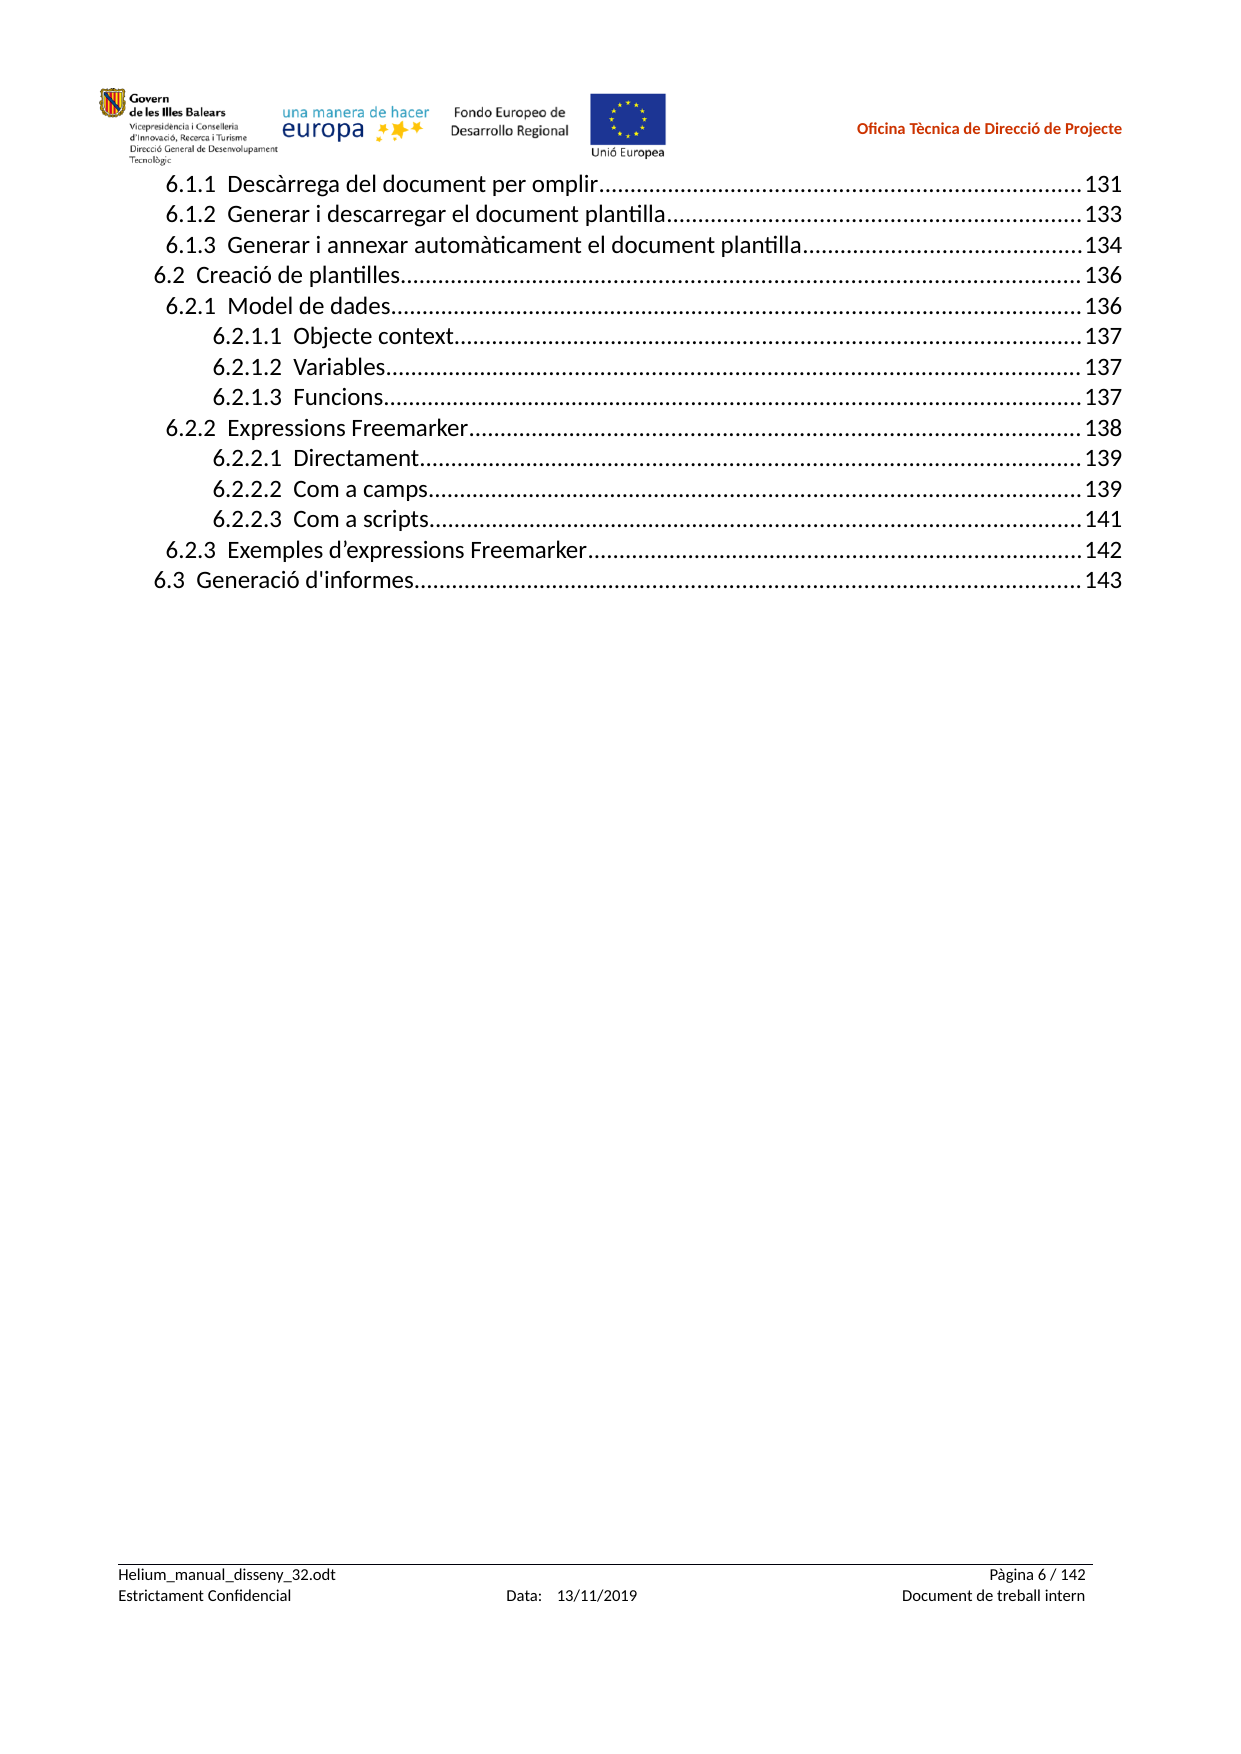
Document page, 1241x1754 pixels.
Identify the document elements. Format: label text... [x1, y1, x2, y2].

picture [99, 87, 668, 166]
text 6.1.2 Generar i descarregar el document plantilla 133 [160, 198, 1122, 229]
text 6.2.1 Model de dades 136 [160, 290, 1122, 321]
text 6.2.2.2 Com a camps 139 [207, 473, 1122, 504]
text 6.2 Creació de plantilles 136 [148, 259, 1122, 290]
text 6.2.1.2 Variables 137 [207, 351, 1122, 382]
text 6.1.1 Descàrrega del document per omplir 131 [160, 168, 1122, 198]
text 6.2.2 Expressions Freemarker 138 [160, 412, 1122, 443]
text 6.2.1.1 Objecte context 137 [207, 321, 1122, 351]
text 6.3 Generació d'informes 143 [148, 565, 1122, 595]
text 6.1.3 Generar i annexar automàticament el document plantilla 134 [160, 229, 1122, 259]
text 6.2.2.3 Com a scripts 141 [207, 504, 1122, 534]
text 6.2.3 Exemples d’expressions Freemarker 142 [160, 534, 1122, 565]
text 6.2.2.1 Directament 139 [207, 443, 1122, 473]
text 6.2.1.3 Funcions 137 [207, 382, 1122, 412]
